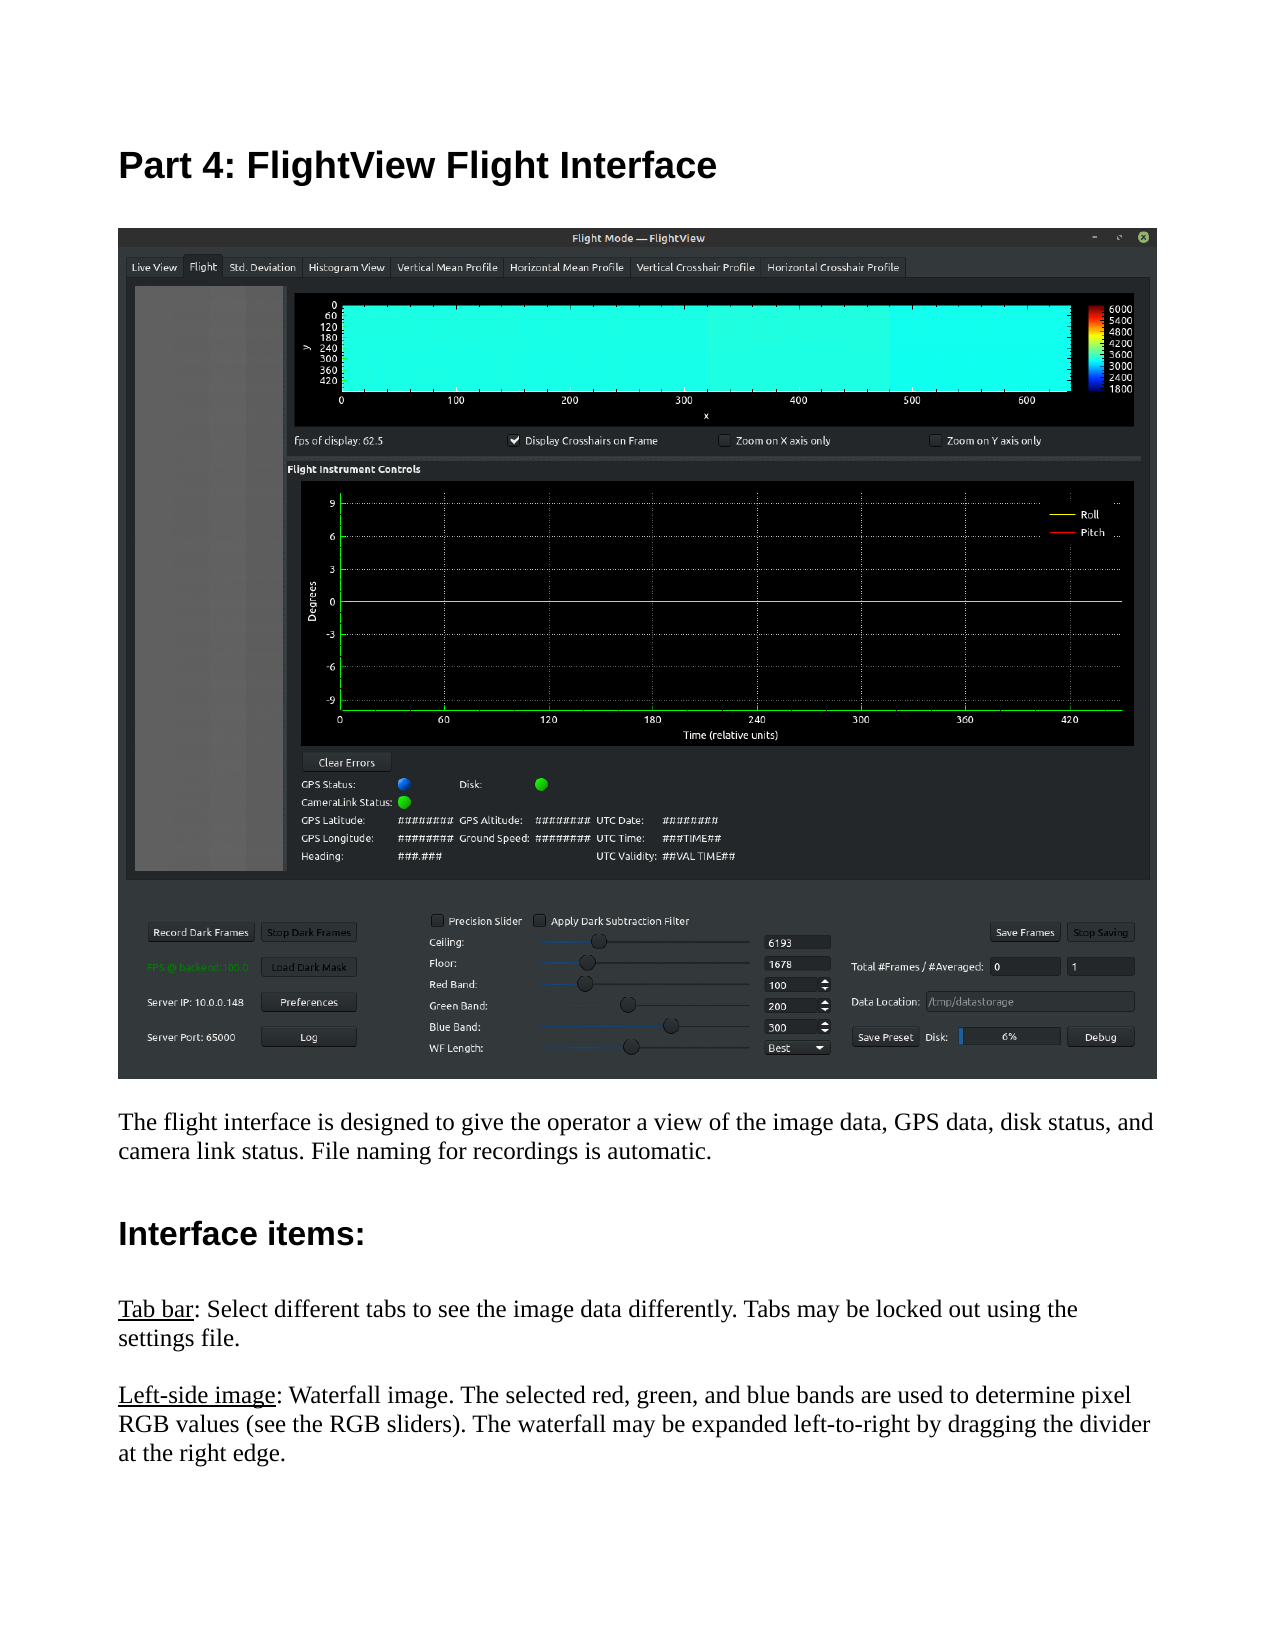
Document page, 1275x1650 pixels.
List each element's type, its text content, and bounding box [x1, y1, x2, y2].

text Left-side image: Waterfall image. The selected red, green, and blue bands are used to determine pixel RGB values (see the RGB sliders). The waterfall may be expanded left-to-right by dragging the divider at the right edge. [118, 1380, 1157, 1467]
picture [118, 228, 1157, 1079]
subtitle Part 4: FlightView Flight Interface [118, 143, 1157, 187]
subtitle Interface items: [118, 1214, 1157, 1253]
text Tab bar: Select different tabs to see the image data differently. Tabs may be locked out using the settings file. [118, 1294, 1157, 1352]
text The flight interface is designed to give the operator a view of the image data, GPS data, disk status, and camera link status. File naming for recordings is automatic. [118, 1079, 1157, 1165]
